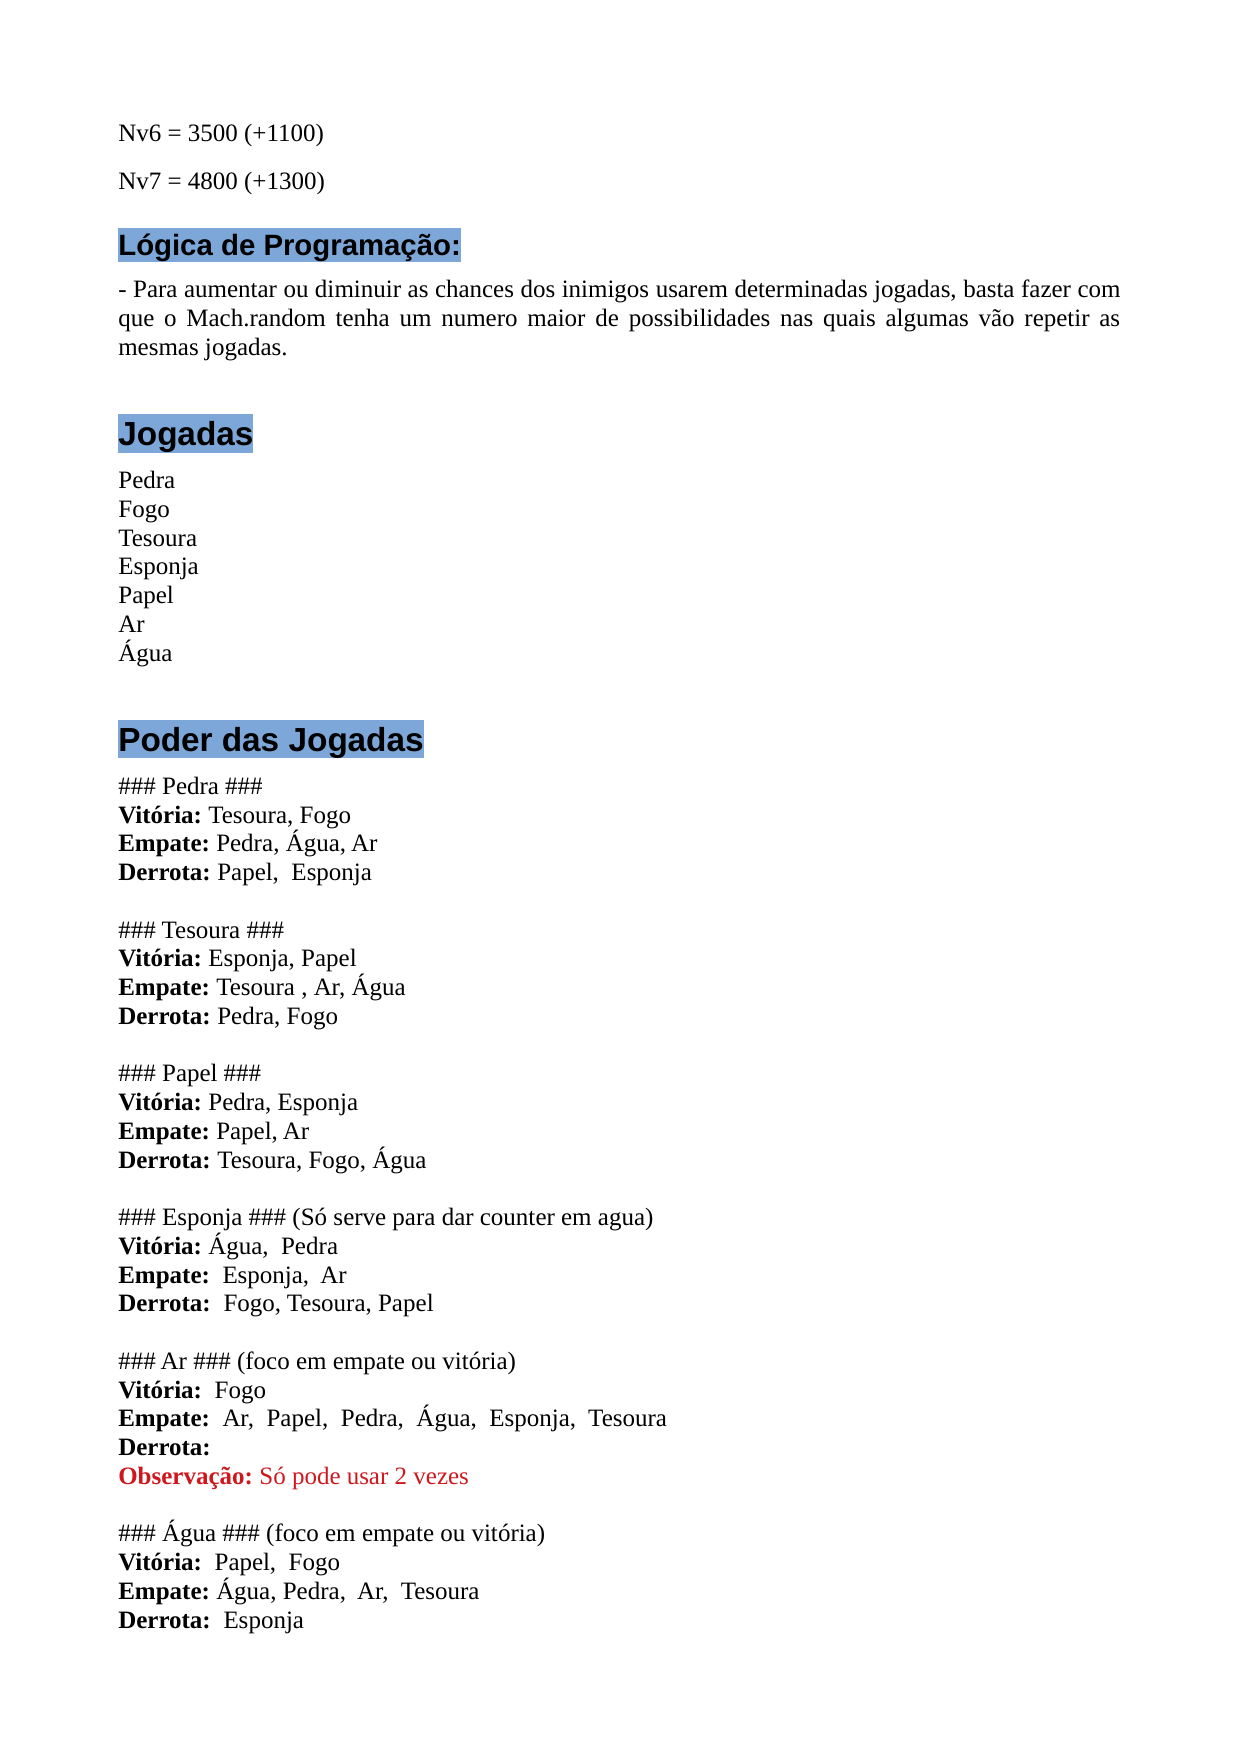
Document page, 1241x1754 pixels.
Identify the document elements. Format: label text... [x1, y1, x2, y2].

text Empate: Papel, Ar [118, 1116, 1122, 1145]
title Poder das Jogadas [118, 720, 1122, 758]
text Empate: Esponja, Ar [118, 1260, 1122, 1288]
subtitle Lógica de Programação: [118, 228, 1122, 262]
text Derrota: Pedra, Fogo [118, 1001, 1122, 1030]
text Derrota: Fogo, Tesoura, Papel [118, 1288, 1122, 1317]
text Derrota: Esponja [118, 1605, 1122, 1633]
text Pedra [118, 465, 1122, 494]
text - Para aumentar ou diminuir as chances dos inimigos usarem determinadas jogadas, basta fazer com que o Mach.random tenha um numero maior de possibilidades nas quais algumas vão repetir as mesmas jogadas. [118, 274, 1122, 360]
text Vitória: Pedra, Esponja [118, 1087, 1122, 1116]
text Derrota: Papel, Esponja [118, 857, 1122, 886]
text Empate: Tesoura , Ar, Água [118, 972, 1122, 1001]
text ### Pedra ### [118, 771, 1122, 800]
text Empate: Pedra, Água, Ar [118, 828, 1122, 857]
text Vitória: Tesoura, Fogo [118, 800, 1122, 828]
text Vitória: Esponja, Papel [118, 943, 1122, 972]
text Vitória: Água, Pedra [118, 1231, 1122, 1260]
text Vitória: Fogo [118, 1375, 1122, 1403]
text ### Esponja ### (Só serve para dar counter em agua) [118, 1202, 1122, 1231]
text Derrota: [118, 1432, 1122, 1461]
text ### Água ### (foco em empate ou vitória) [118, 1518, 1122, 1547]
text Tesoura [118, 523, 1122, 551]
text Nv6 = 3500 (+1100) [118, 118, 1122, 147]
text Empate: Ar, Papel, Pedra, Água, Esponja, Tesoura [118, 1403, 1122, 1432]
text Derrota: Tesoura, Fogo, Água [118, 1145, 1122, 1173]
text Empate: Água, Pedra, Ar, Tesoura [118, 1576, 1122, 1605]
text Nv7 = 4800 (+1300) [118, 166, 1122, 194]
text Observação: Só pode usar 2 vezes [118, 1461, 1122, 1490]
text ### Tesoura ### [118, 915, 1122, 943]
text Fogo [118, 494, 1122, 523]
title Jogadas [118, 414, 1122, 453]
text Papel [118, 580, 1122, 609]
text Esponja [118, 551, 1122, 580]
text Água [118, 638, 1122, 666]
text ### Papel ### [118, 1058, 1122, 1087]
text ### Ar ### (foco em empate ou vitória) [118, 1346, 1122, 1375]
text Vitória: Papel, Fogo [118, 1547, 1122, 1576]
text Ar [118, 609, 1122, 638]
